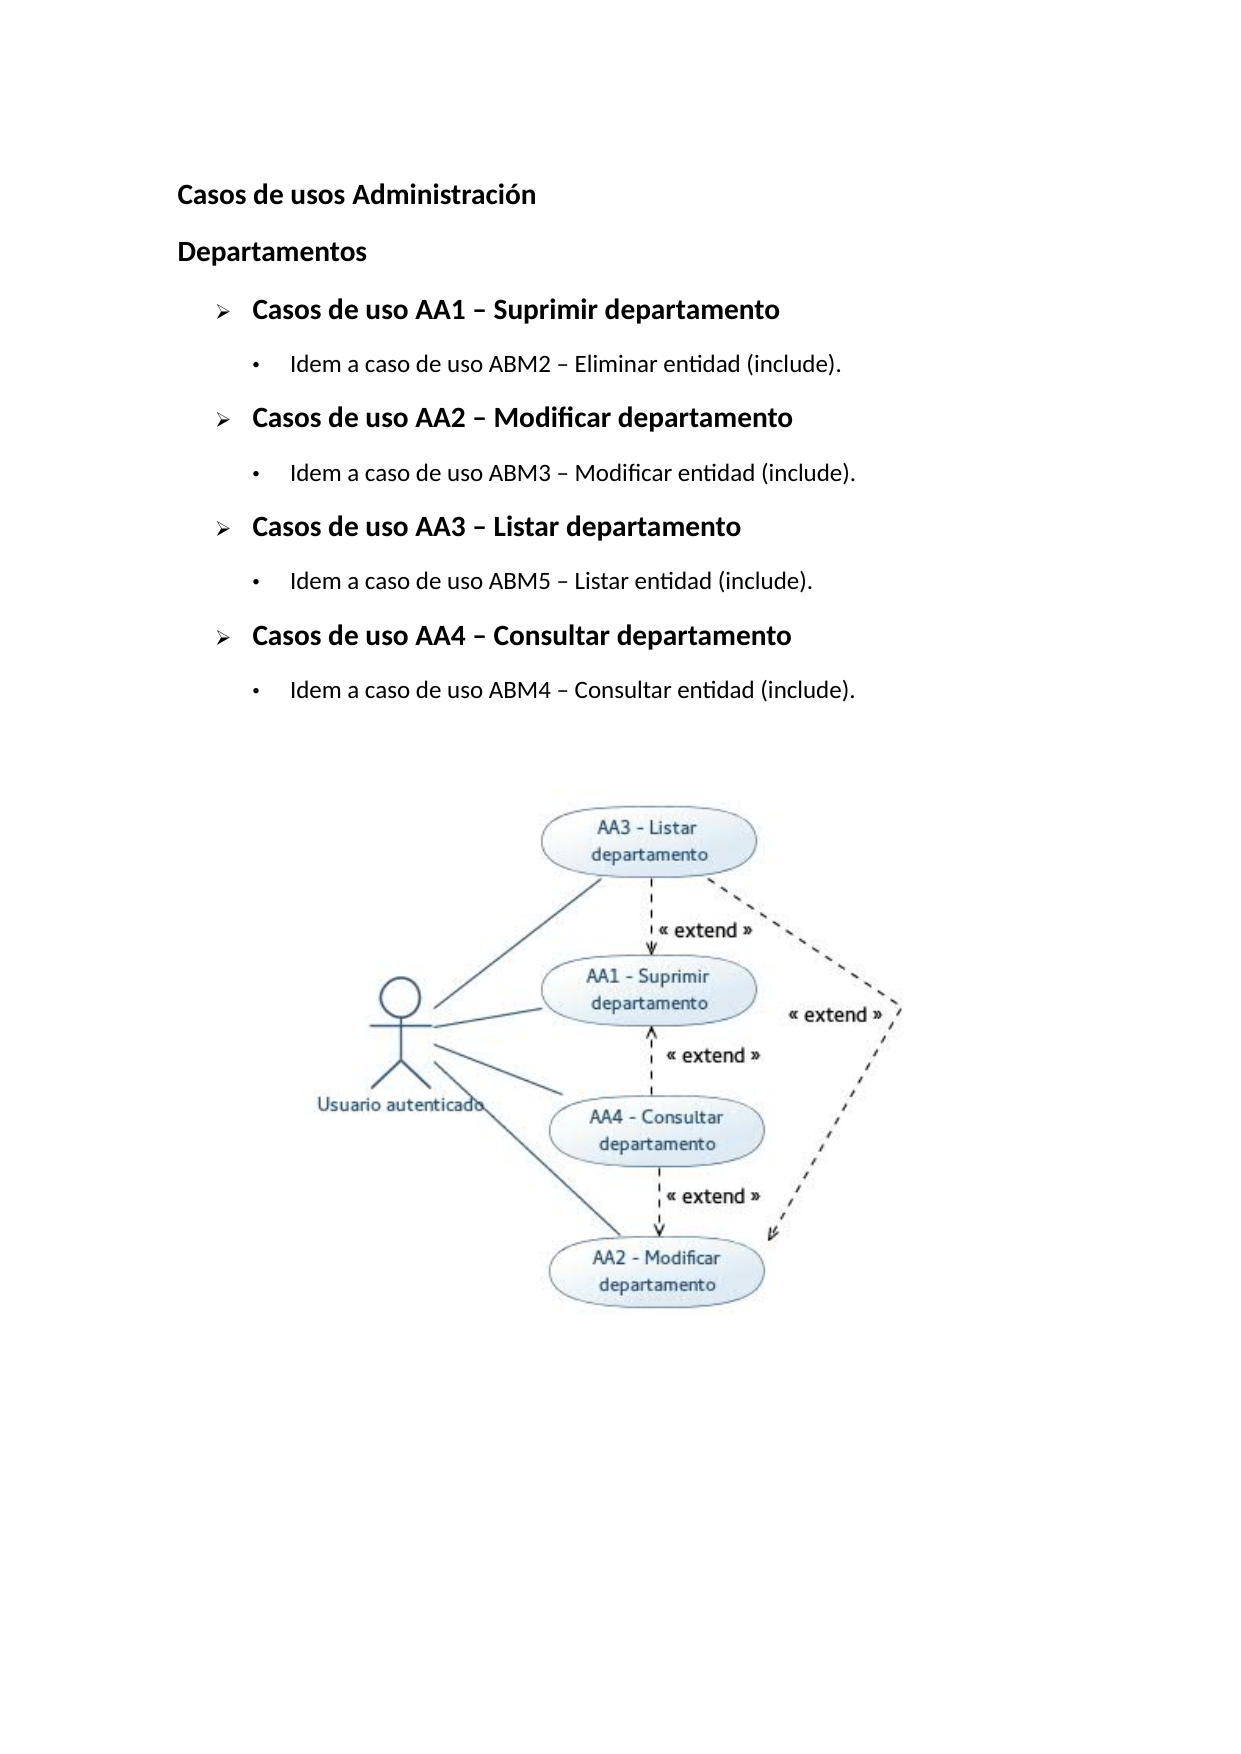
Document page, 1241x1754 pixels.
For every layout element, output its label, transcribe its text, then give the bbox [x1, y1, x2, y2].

list Idem a caso de uso ABM5 – Listar entidad (include). [252, 565, 1122, 596]
list Casos de uso AA4 – Consultar departamento [215, 617, 1122, 652]
list Casos de uso AA3 – Listar departamento [215, 508, 1122, 544]
text Departamentos [177, 233, 1122, 269]
list Idem a caso de uso ABM2 – Eliminar entidad (include). [252, 348, 1122, 379]
list Casos de uso AA1 – Suprimir departamento [215, 291, 1122, 326]
picture [302, 789, 939, 1324]
text Casos de usos Administración [177, 176, 1122, 211]
list Casos de uso AA2 – Modificar departamento [215, 399, 1122, 435]
list Idem a caso de uso ABM4 – Consultar entidad (include). [252, 674, 1122, 704]
list Idem a caso de uso ABM3 – Modificar entidad (include). [252, 457, 1122, 487]
